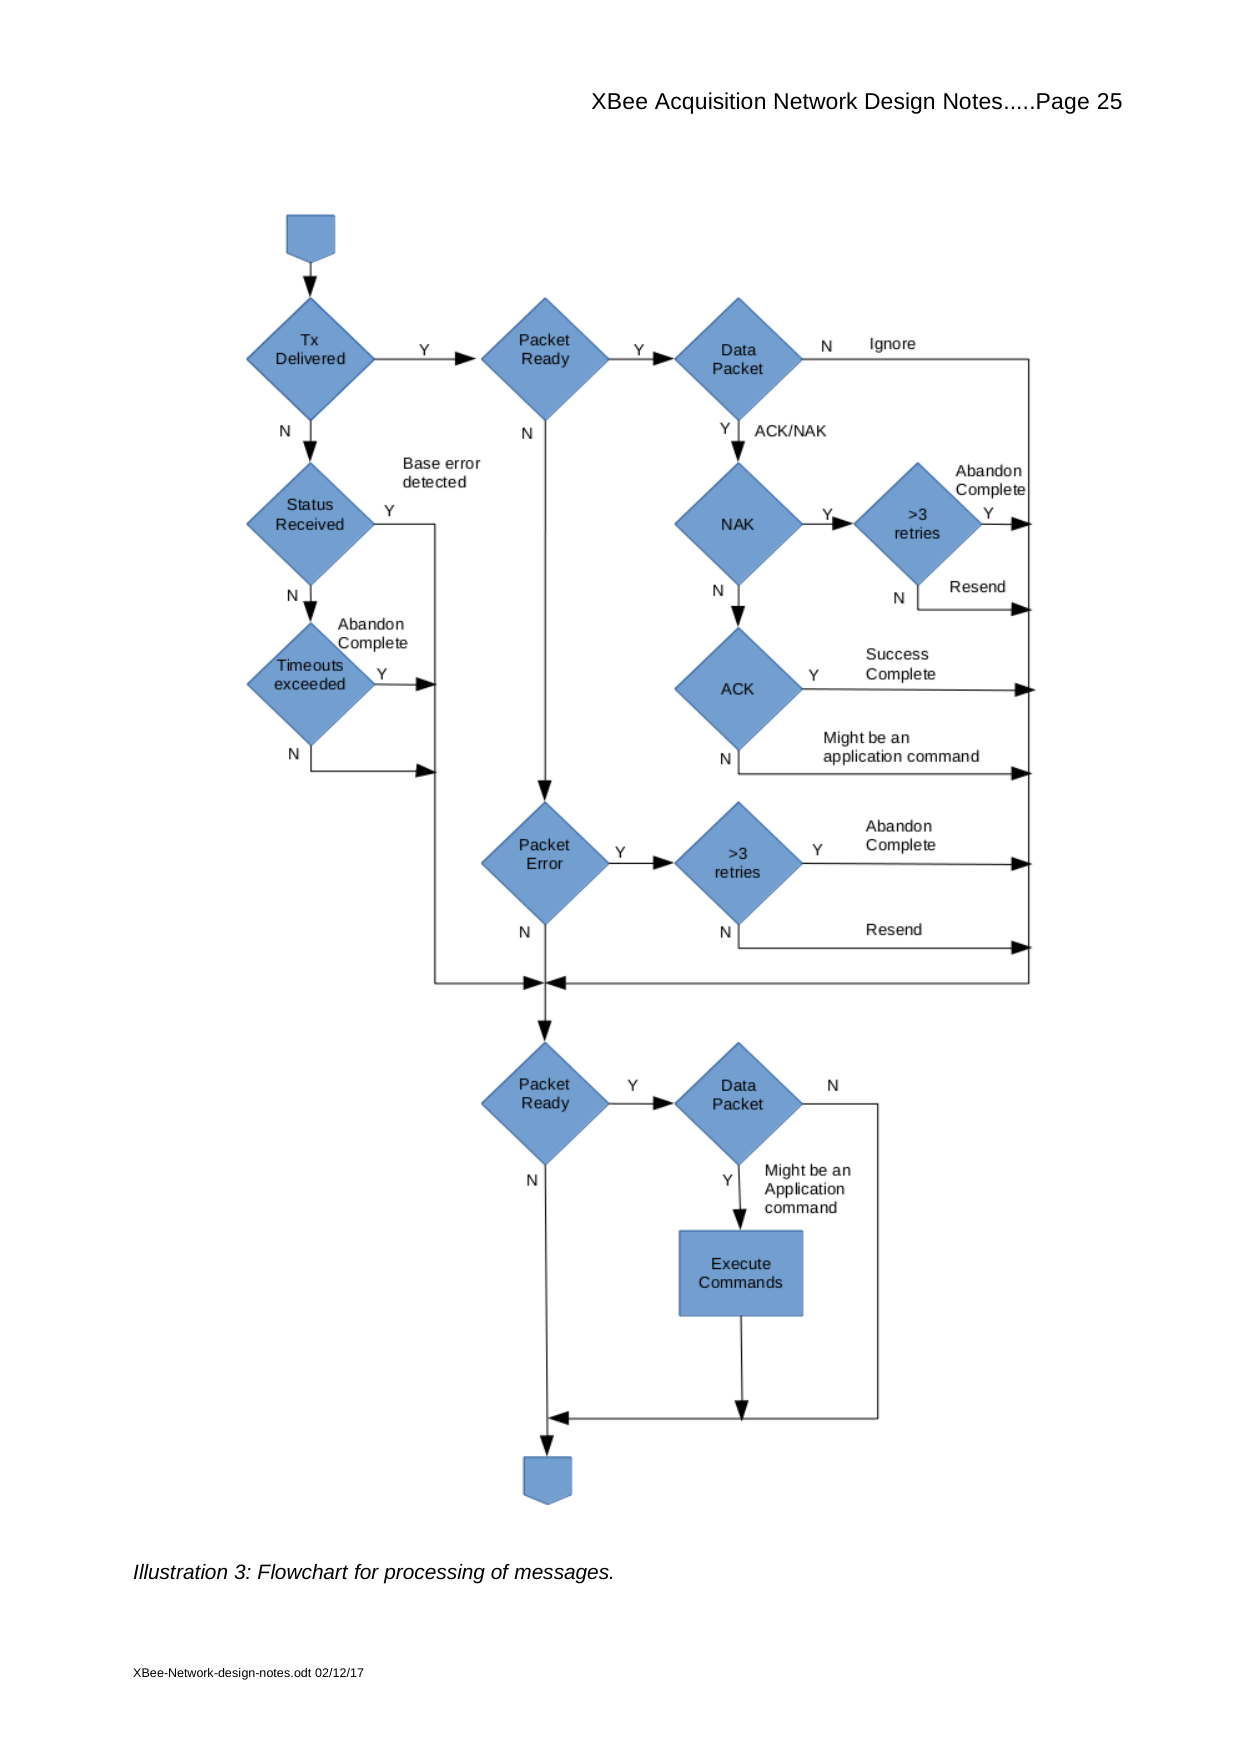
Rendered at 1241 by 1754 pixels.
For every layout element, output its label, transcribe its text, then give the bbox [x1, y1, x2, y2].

picture [132, 161, 1123, 1561]
text Illustration 3: Flowchart for processing of messages. [133, 1561, 1123, 1584]
